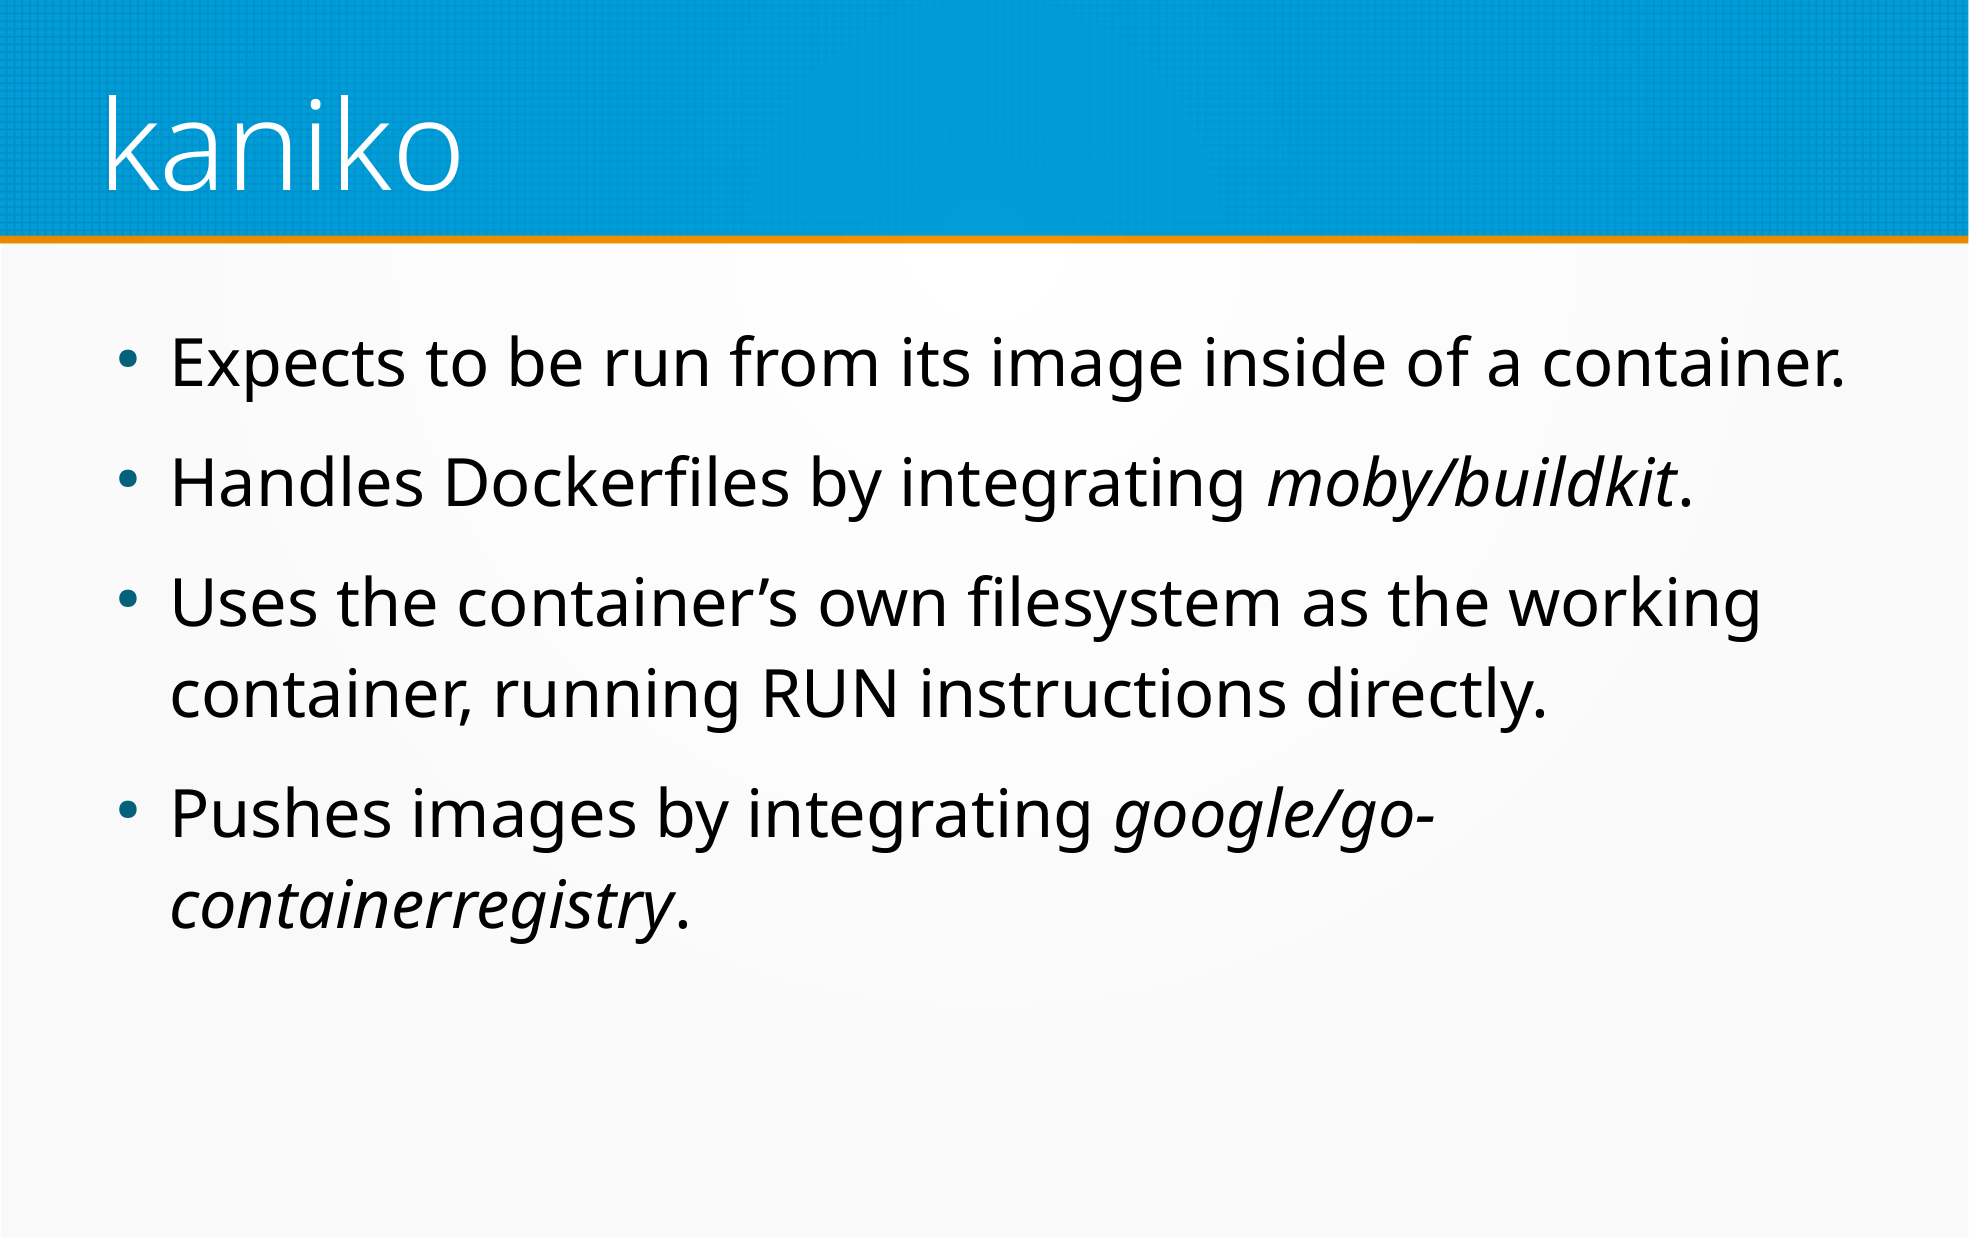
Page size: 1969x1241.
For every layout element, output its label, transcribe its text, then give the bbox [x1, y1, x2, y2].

picture [0, 236, 1969, 1241]
list Expects to be run from its image inside of a container. Handles Dockerfiles by integrating moby/buildkit. Uses the container’s own filesystem as the working container, running RUN instructions directly. Pushes images by integrating google/go-containerregistry. [98, 315, 1861, 1081]
title kaniko [98, 19, 1870, 227]
